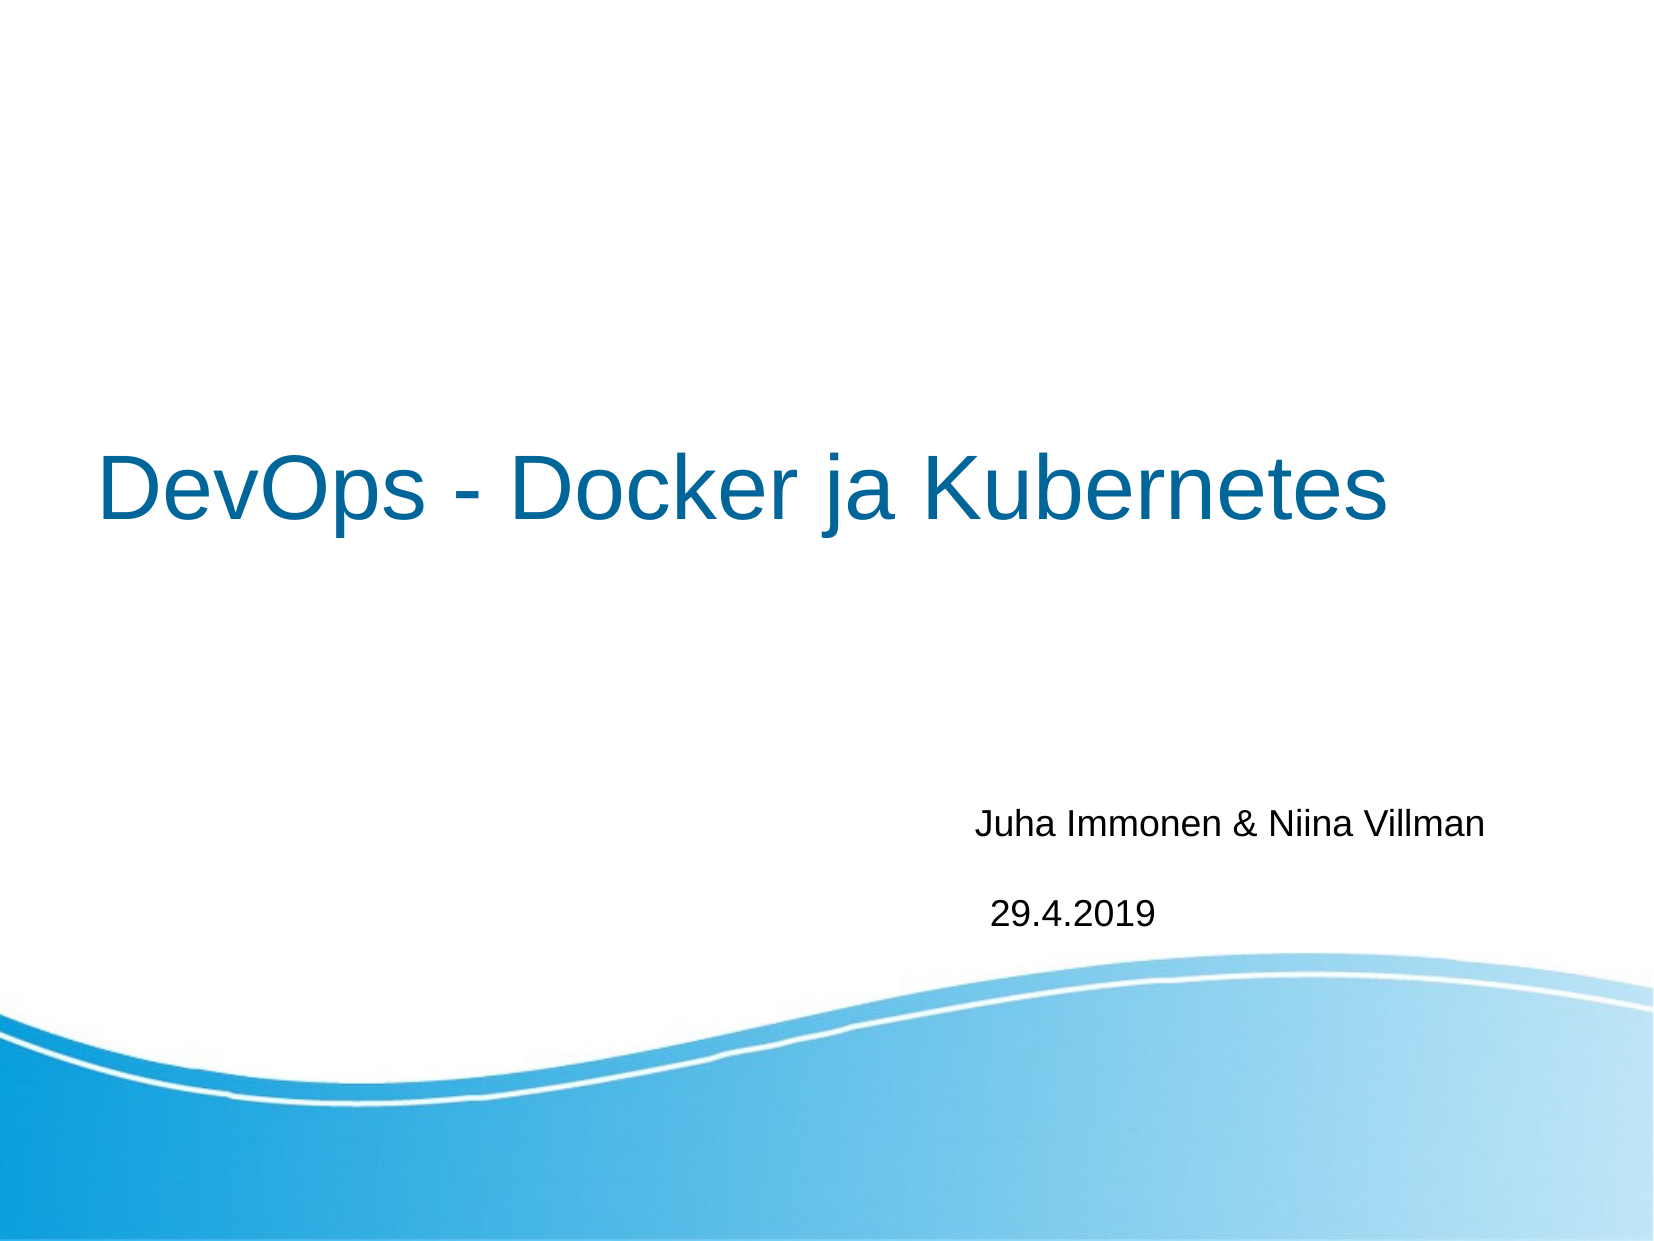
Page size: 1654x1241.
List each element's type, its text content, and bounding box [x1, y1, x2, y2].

text_box 29.4.2019 [975, 885, 1426, 942]
picture [0, 952, 1654, 1241]
title DevOps - Docker ja Kubernetes [0, 384, 1489, 592]
text_box Juha Immonen & Niina Villman [960, 795, 1606, 852]
picture [85, 1053, 95, 1059]
